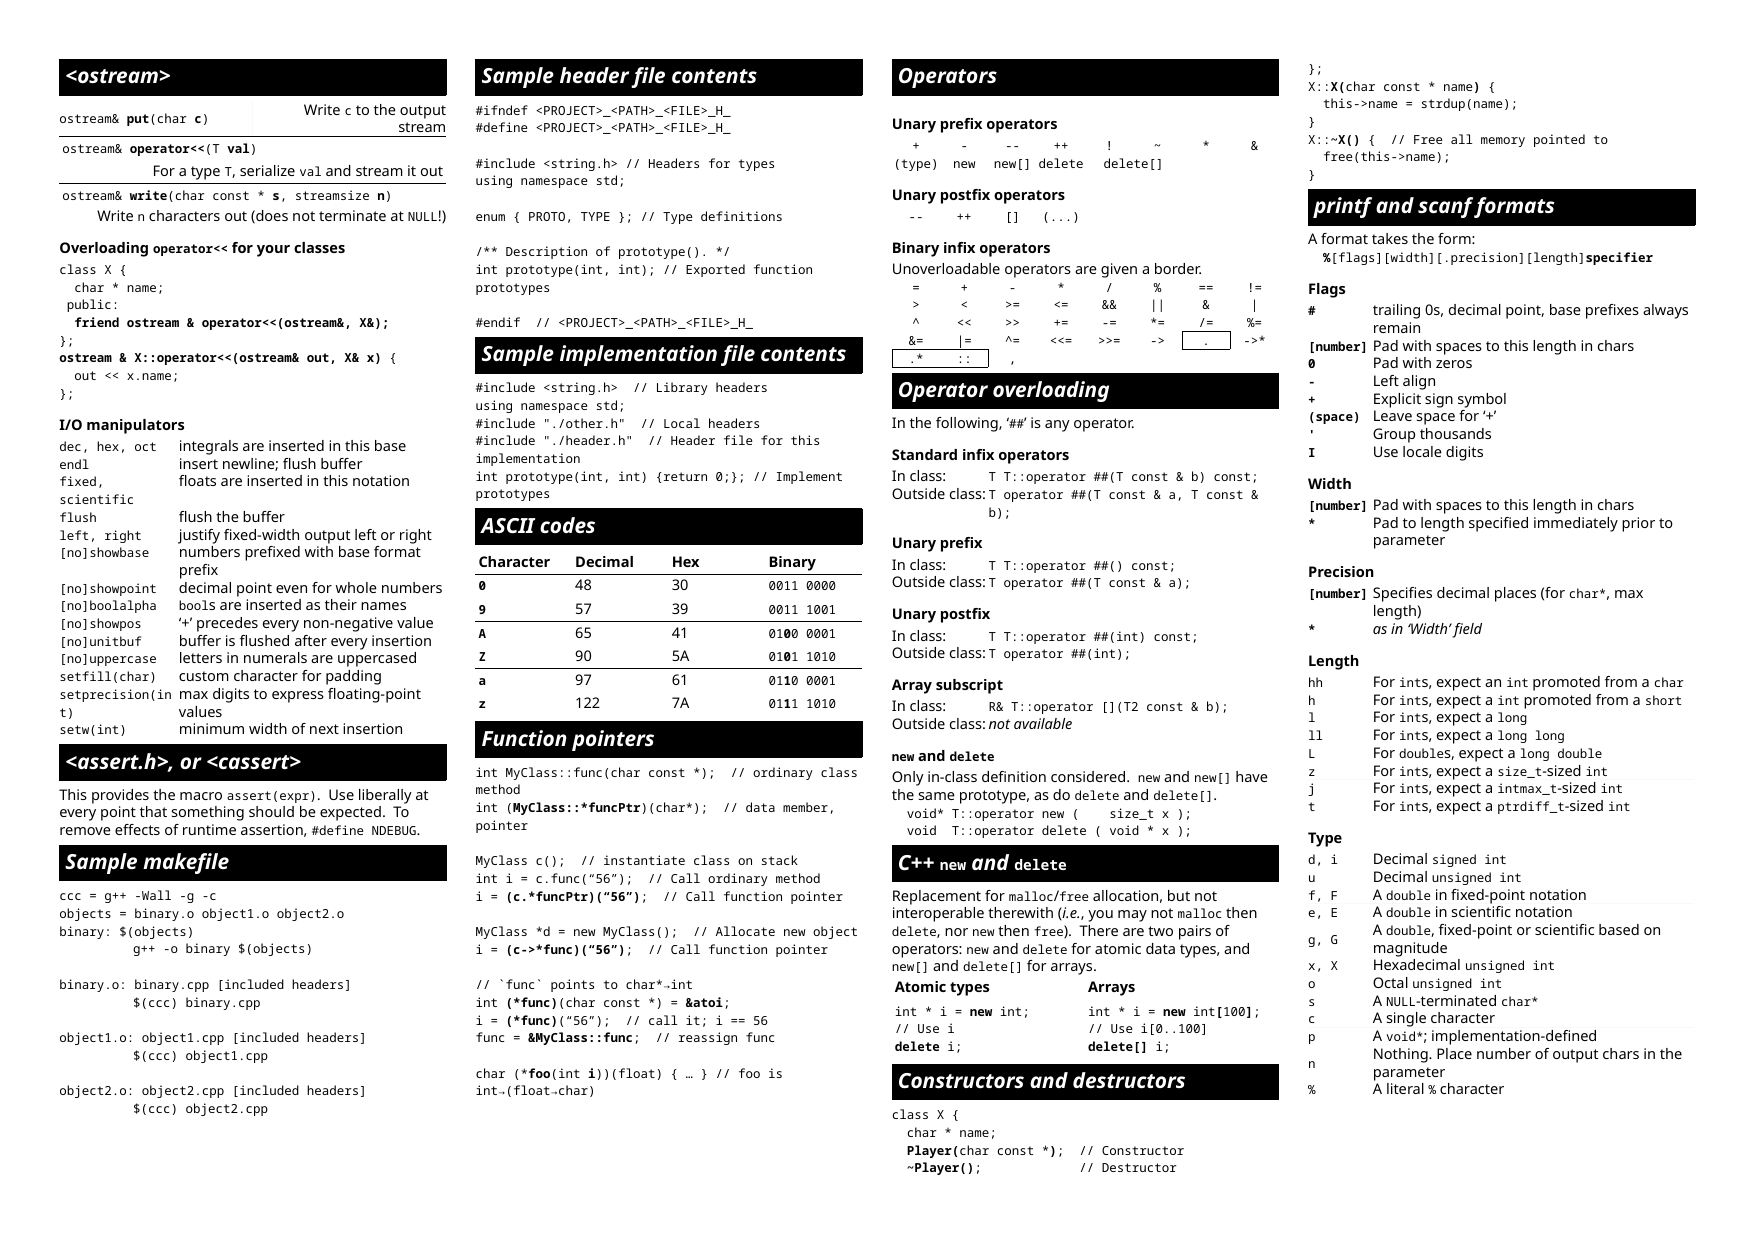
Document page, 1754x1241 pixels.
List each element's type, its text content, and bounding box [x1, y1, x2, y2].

table_header = [892, 278, 940, 296]
text public: [59, 296, 446, 313]
table_header / [1085, 278, 1133, 296]
text out << x.name; [59, 366, 446, 384]
table_cell For ints, expect a ptrdiff_t-sized int [1373, 797, 1694, 815]
table_header Decimal [572, 550, 669, 574]
table_cell insert newline; flush buffer [179, 455, 446, 473]
text g++ -o binary $(objects) [59, 940, 446, 957]
table_cell [no]showbase [59, 544, 179, 579]
subtitle C++ new and delete [893, 846, 1278, 881]
table_cell For ints, expect a size_t-sized int [1373, 762, 1694, 779]
text // `func` points to char*→int [475, 975, 862, 993]
table_header -- [988, 136, 1037, 154]
table_cell setfill(char) [59, 668, 179, 685]
table_cell %= [1230, 313, 1278, 331]
table_cell Pad with spaces to this length in chars [1373, 337, 1694, 354]
subtitle new and delete [892, 733, 1278, 768]
table_header != [1230, 278, 1278, 296]
table_cell [1230, 154, 1278, 172]
table_cell int * i = new int; // Use i delete i; [892, 999, 1085, 1058]
table_header Write c to the output stream [253, 101, 446, 136]
text #include <string.h> // Headers for types [475, 154, 862, 172]
table_cell e, E [1308, 904, 1373, 921]
table_cell * [1308, 514, 1373, 549]
text Unoverloadable operators are given a border. [892, 260, 1278, 278]
table_cell &= [892, 331, 940, 349]
text void T::operator delete ( void * x ); [892, 822, 1278, 839]
text #endif // <PROJECT>_<PATH>_<FILE>_H_ [475, 313, 862, 331]
table_cell I [1308, 443, 1373, 461]
table_cell Left align [1373, 372, 1694, 390]
table_header [1085, 207, 1133, 225]
table_cell <= [1037, 296, 1085, 313]
table_cell 0111 1010 [765, 692, 862, 715]
text MyClass c(); // instantiate class on stack [475, 851, 862, 869]
table_cell ostream& write(char const * s, streamsize n) [59, 184, 446, 207]
table_cell int * i = new int[100]; // Use i[0..100] delete[] i; [1085, 999, 1278, 1058]
text int prototype(int, int); // Exported function prototypes [475, 260, 862, 296]
table_cell delete[] [1085, 154, 1182, 172]
table_cell custom character for padding [179, 668, 446, 685]
table_cell h [1308, 691, 1373, 709]
text class X { [59, 260, 446, 278]
table_header % [1133, 278, 1182, 296]
table_cell 5A [669, 645, 765, 668]
subtitle <assert.h>, or <cassert> [60, 745, 446, 780]
subtitle Length [1308, 638, 1695, 673]
text binary.o: binary.cpp [included headers] [59, 975, 446, 993]
table_header In class: [892, 627, 988, 644]
subtitle Unary postfix [892, 591, 1278, 627]
table_cell 65 [572, 622, 669, 644]
subtitle <ostream> [60, 60, 446, 95]
table_cell setw(int) [59, 721, 179, 738]
table_header T T::operator ##(int) const; [988, 627, 1278, 644]
table_cell flush [59, 508, 179, 526]
table_header ++ [1037, 136, 1085, 154]
text This provides the macro assert(expr). Use liberally at every point that something should be expected. To remove effects of runtime assertion, #define NDEBUG. [59, 786, 446, 839]
text #define <PROJECT>_<PATH>_<FILE>_H_ [475, 118, 862, 136]
subtitle Precision [1308, 549, 1695, 585]
table_cell >= [988, 296, 1037, 313]
table_header T T::operator ##() const; [988, 556, 1278, 574]
table_header ostream& put(char c) [59, 101, 252, 136]
table_header - [988, 278, 1037, 296]
table_cell 41 [669, 622, 765, 644]
table_cell ^ [892, 313, 940, 331]
table_cell :: [940, 350, 988, 367]
text #include "./header.h" // Header file for this implementation [475, 432, 862, 467]
text }; [59, 331, 446, 349]
table_cell . [1183, 332, 1230, 349]
table_cell letters in numerals are uppercased [179, 650, 446, 667]
table_cell += [1037, 313, 1085, 331]
table_cell T operator ##(T const & a); [988, 574, 1278, 591]
table_cell Outside class: [892, 485, 988, 521]
table_cell l [1308, 709, 1373, 726]
table_cell setprecision(int) [59, 685, 179, 721]
table_cell [1182, 350, 1230, 367]
subtitle Function pointers [476, 722, 862, 757]
subtitle Flags [1308, 266, 1695, 301]
table_cell For ints, expect a long [1373, 709, 1694, 726]
table_cell , [989, 349, 1037, 367]
text binary: $(objects) [59, 922, 446, 940]
table_cell u [1308, 868, 1373, 886]
table_cell buffer is flushed after every insertion [179, 632, 446, 650]
table_cell |= [940, 331, 988, 349]
table_header == [1182, 278, 1230, 296]
subtitle Type [1308, 815, 1695, 850]
table_cell t [1308, 797, 1373, 815]
text i = (c.*funcPtr)(“56”); // Call function pointer [475, 887, 862, 904]
table_header Pad with spaces to this length in chars [1373, 496, 1694, 514]
text char * name; [59, 278, 446, 296]
table_cell [1133, 349, 1182, 367]
table_header ~ [1133, 136, 1182, 154]
subtitle Sample makefile [60, 846, 446, 880]
table_cell A NULL-terminated char* [1373, 992, 1694, 1010]
table_cell Pad to length specified immediately prior to parameter [1373, 514, 1694, 549]
table_cell [no]unitbuf [59, 632, 179, 650]
table_cell [1182, 154, 1230, 172]
text $(ccc) object2.cpp [59, 1099, 446, 1117]
table_cell & [1182, 296, 1230, 313]
table_cell left, right [59, 526, 179, 543]
table_header # [1308, 301, 1373, 337]
text int (MyClass::*funcPtr)(char*); // data member, pointer [475, 798, 862, 834]
table_header [1133, 207, 1182, 225]
table_cell - [1308, 372, 1373, 390]
table_cell 39 [669, 597, 765, 621]
table_cell new [940, 154, 988, 172]
table_header * [1182, 136, 1230, 154]
text #include <string.h> // Library headers [475, 378, 862, 396]
text using namespace std; [475, 396, 862, 414]
table_cell | [1230, 296, 1278, 313]
table_cell [no]boolalpha [59, 597, 179, 614]
table_cell *= [1133, 313, 1182, 331]
table_header Decimal signed int [1373, 850, 1694, 868]
table_cell A double in scientific notation [1373, 904, 1694, 921]
table_header Specifies decimal places (for char*, max length) [1373, 585, 1694, 620]
table_cell 97 [572, 669, 669, 692]
table_cell [1037, 349, 1085, 367]
table_header (...) [1036, 207, 1085, 225]
table_cell >>= [1085, 331, 1133, 349]
table_cell Write n characters out (does not terminate at NULL!) [59, 207, 446, 225]
table_cell not available [988, 715, 1278, 733]
table_header In class: [892, 698, 988, 715]
table_cell endl [59, 455, 179, 473]
table_header - [940, 136, 988, 154]
table_header Hex [669, 550, 765, 574]
table_cell For a type T, serialize val and stream it out [59, 160, 446, 183]
text Player(char const *); // Constructor [892, 1141, 1278, 1159]
table_cell ll [1308, 726, 1373, 744]
table_header * [1037, 278, 1085, 296]
table_cell For doubles, expect a long double [1373, 744, 1694, 762]
table_cell f, F [1308, 886, 1373, 903]
table_cell c [1308, 1010, 1373, 1027]
subtitle Unary postfix operators [892, 172, 1278, 207]
table_header Binary [765, 550, 862, 574]
table_cell Outside class: [892, 574, 988, 591]
table_cell numbers prefixed with base format prefix [179, 544, 446, 579]
table_cell a [475, 669, 572, 692]
table_cell decimal point even for whole numbers [179, 579, 446, 597]
text #include "./other.h" // Local headers [475, 414, 862, 432]
table_cell n [1308, 1045, 1373, 1081]
table_cell 0011 1001 [765, 597, 862, 621]
text $(ccc) object1.cpp [59, 1046, 446, 1064]
table_header [] [988, 207, 1036, 225]
table_cell Outside class: [892, 645, 988, 662]
table_header [number] [1308, 585, 1373, 620]
text A format takes the form: [1308, 231, 1695, 248]
table_cell For ints, expect a intmax_t-sized int [1373, 780, 1694, 797]
table_header Character [475, 550, 572, 574]
table_header -- [892, 207, 940, 225]
table_cell Outside class: [892, 715, 988, 733]
subtitle Sample header file contents [476, 60, 862, 95]
text MyClass *d = new MyClass(); // Allocate new object [475, 922, 862, 940]
table_cell bools are inserted as their names [179, 597, 446, 614]
text friend ostream & operator<<(ostream&, X&); [59, 313, 446, 331]
table_cell Leave space for ‘+’ [1373, 408, 1694, 425]
text X::~X() { // Free all memory pointed to [1308, 130, 1695, 148]
subtitle Operator overloading [893, 374, 1278, 408]
text int i = c.func(“56”); // Call ordinary method [475, 869, 862, 887]
subtitle printf and scanf formats [1309, 190, 1695, 225]
table_header For ints, expect an int promoted from a char [1373, 673, 1694, 691]
text }; [59, 384, 446, 402]
table_cell + [1308, 390, 1373, 408]
table_cell Octal unsigned int [1373, 974, 1694, 992]
text In the following, ‘##’ is any operator. [892, 414, 1278, 432]
table_cell Pad with zeros [1373, 355, 1694, 372]
table_cell x, X [1308, 957, 1373, 974]
table_header Atomic types [892, 975, 1085, 999]
table_cell 90 [572, 645, 669, 668]
table_cell ‘+’ precedes every non-negative value [179, 614, 446, 632]
subtitle Width [1308, 461, 1695, 496]
text } [1308, 165, 1695, 183]
text char (*foo(int i))(float) { … } // foo is int→(float→char) [475, 1064, 862, 1099]
table_cell Hexadecimal unsigned int [1373, 957, 1694, 974]
table_cell For ints, expect a long long [1373, 726, 1694, 744]
table_cell A single character [1373, 1010, 1694, 1027]
table_cell A double in fixed-point notation [1373, 886, 1694, 903]
table_header In class: [892, 468, 988, 485]
subtitle I/O manipulators [59, 402, 446, 437]
table_header [1182, 207, 1230, 225]
table_cell .* [893, 350, 940, 367]
table_cell [no]uppercase [59, 650, 179, 667]
table_header T T::operator ##(T const & b) const; [988, 468, 1278, 485]
table_header dec, hex, oct [59, 437, 179, 455]
subtitle Operators [893, 60, 1278, 95]
text using namespace std; [475, 172, 862, 189]
text int MyClass::func(char const *); // ordinary class method [475, 763, 862, 798]
text } [1308, 112, 1695, 130]
text %[flags][width][.precision][length]specifier [1308, 248, 1695, 266]
table_header ++ [940, 207, 988, 225]
subtitle Array subscript [892, 662, 1278, 698]
table_cell Z [475, 645, 572, 668]
table_cell [no]showpoint [59, 579, 179, 597]
subtitle Sample implementation file contents [476, 338, 862, 373]
table_cell g, G [1308, 921, 1373, 957]
table_cell T operator ##(int); [988, 645, 1278, 662]
table_cell A void*; implementation-defined [1373, 1028, 1694, 1045]
table_cell [1230, 349, 1278, 367]
text }; [1308, 59, 1695, 77]
text ~Player(); // Destructor [892, 1159, 1278, 1176]
table_cell >> [988, 313, 1037, 331]
table_cell < [940, 296, 988, 313]
text char * name; [892, 1123, 1278, 1141]
table_cell p [1308, 1028, 1373, 1045]
table_cell 0 [1308, 355, 1373, 372]
table_cell [no]showpos [59, 614, 179, 632]
table_cell % [1308, 1081, 1373, 1098]
table_cell flush the buffer [179, 508, 446, 526]
text int prototype(int, int) {return 0;}; // Implement prototypes [475, 467, 862, 502]
text X::X(char const * name) { [1308, 77, 1695, 94]
table_header trailing 0s, decimal point, base prefixes always remain [1373, 301, 1694, 337]
table_cell floats are inserted in this notation [179, 473, 446, 508]
table_cell fixed, scientific [59, 473, 179, 508]
table_cell L [1308, 744, 1373, 762]
table_cell (space) [1308, 408, 1373, 425]
table_cell > [892, 296, 940, 313]
table_header R& T::operator [](T2 const & b); [988, 698, 1278, 715]
table_header d, i [1308, 850, 1373, 868]
table_cell Use locale digits [1373, 443, 1694, 461]
text object2.o: object2.cpp [included headers] [59, 1081, 446, 1099]
table_cell A double, fixed-point or scientific based on magnitude [1373, 921, 1694, 957]
table_cell minimum width of next insertion [179, 721, 446, 738]
table_cell T operator ##(T const & a, T const & b); [988, 485, 1278, 521]
text ostream & X::operator<<(ostream& out, X& x) { [59, 349, 446, 366]
table_cell 7A [669, 692, 765, 715]
text objects = binary.o object1.o object2.o [59, 904, 446, 922]
subtitle Standard infix operators [892, 432, 1278, 467]
table_cell << [940, 313, 988, 331]
table_cell o [1308, 974, 1373, 992]
table_cell (type) [892, 154, 940, 172]
table_cell -= [1085, 313, 1133, 331]
subtitle Unary prefix [892, 521, 1278, 556]
table_cell 0100 0001 [765, 622, 862, 644]
subtitle Overloading operator<< for your classes [59, 225, 446, 260]
table_cell 57 [572, 597, 669, 621]
table_cell && [1085, 296, 1133, 313]
table_cell z [1308, 762, 1373, 779]
table_cell ->* [1231, 331, 1278, 349]
table_cell Decimal unsigned int [1373, 868, 1694, 886]
table_cell -> [1133, 331, 1182, 349]
table_cell Group thousands [1373, 425, 1694, 443]
table_cell /= [1182, 313, 1230, 331]
table_cell 48 [572, 575, 669, 597]
table_cell justify fixed-width output left or right [179, 526, 446, 543]
table_header ! [1085, 136, 1133, 154]
table_cell 30 [669, 575, 765, 597]
table_cell 0011 0000 [765, 575, 862, 597]
table_header In class: [892, 556, 988, 574]
subtitle Constructors and destructors [893, 1065, 1278, 1099]
text int (*func)(char const *) = &atoi; [475, 993, 862, 1011]
table_cell new[] [988, 154, 1037, 172]
text object1.o: object1.cpp [included headers] [59, 1028, 446, 1046]
table_cell <<= [1037, 331, 1085, 349]
table_header [1230, 207, 1278, 225]
table_cell 122 [572, 692, 669, 715]
table_header + [940, 278, 988, 296]
table_cell s [1308, 992, 1373, 1010]
table_cell ' [1308, 425, 1373, 443]
text $(ccc) binary.cpp [59, 993, 446, 1011]
table_cell j [1308, 780, 1373, 797]
table_cell ^= [988, 331, 1037, 349]
table_cell 61 [669, 669, 765, 692]
text #ifndef <PROJECT>_<PATH>_<FILE>_H_ [475, 101, 862, 118]
table_cell as in ‘Width’ field [1373, 620, 1694, 638]
table_cell For ints, expect a int promoted from a short [1373, 691, 1694, 709]
text free(this->name); [1308, 148, 1695, 165]
table_cell 0 [475, 575, 572, 597]
table_cell 9 [475, 597, 572, 621]
subtitle Binary infix operators [892, 225, 1278, 260]
table_cell A literal % character [1373, 1081, 1694, 1098]
table_cell max digits to express floating-point values [179, 685, 446, 721]
table_cell 0110 0001 [765, 669, 862, 692]
table_cell * [1308, 620, 1373, 638]
text enum { PROTO, TYPE }; // Type definitions [475, 207, 862, 225]
text i = (c->*func)(“56”); // Call function pointer [475, 940, 862, 958]
table_cell delete [1037, 154, 1085, 172]
text void* T::operator new ( size_t x ); [892, 804, 1278, 822]
table_header [number] [1308, 496, 1373, 514]
text /** Description of prototype(). */ [475, 242, 862, 260]
table_header integrals are inserted in this base [179, 437, 446, 455]
table_cell 0101 1010 [765, 645, 862, 668]
table_cell || [1133, 296, 1182, 313]
table_cell [1085, 349, 1133, 367]
table_header Arrays [1085, 975, 1278, 999]
text ccc = g++ -Wall -g -c [59, 887, 446, 904]
table_cell [number] [1308, 337, 1373, 354]
table_cell z [475, 692, 572, 715]
table_cell A [475, 622, 572, 644]
text Replacement for malloc/free allocation, but not interoperable therewith (i.e., you may not malloc then delete, nor new then free). There are two pairs of operators: new and delete for atomic data types, and new[] and delete[] for arrays. [892, 887, 1278, 975]
text this->name = strdup(name); [1308, 94, 1695, 112]
table_header hh [1308, 673, 1373, 691]
text class X { [892, 1106, 1278, 1123]
table_cell Nothing. Place number of output chars in the parameter [1373, 1045, 1694, 1081]
text Only in-class definition considered. new and new[] have the same prototype, as do delete and delete[]. [892, 768, 1278, 804]
table_header + [892, 136, 940, 154]
table_header & [1230, 136, 1278, 154]
table_cell ostream& operator<<(T val) [59, 137, 446, 160]
table_cell Explicit sign symbol [1373, 390, 1694, 408]
subtitle Unary prefix operators [892, 101, 1278, 136]
text i = (*func)(“56”); // call it; i == 56 [475, 1011, 862, 1028]
text func = &MyClass::func; // reassign func [475, 1028, 862, 1046]
subtitle ASCII codes [476, 510, 862, 544]
